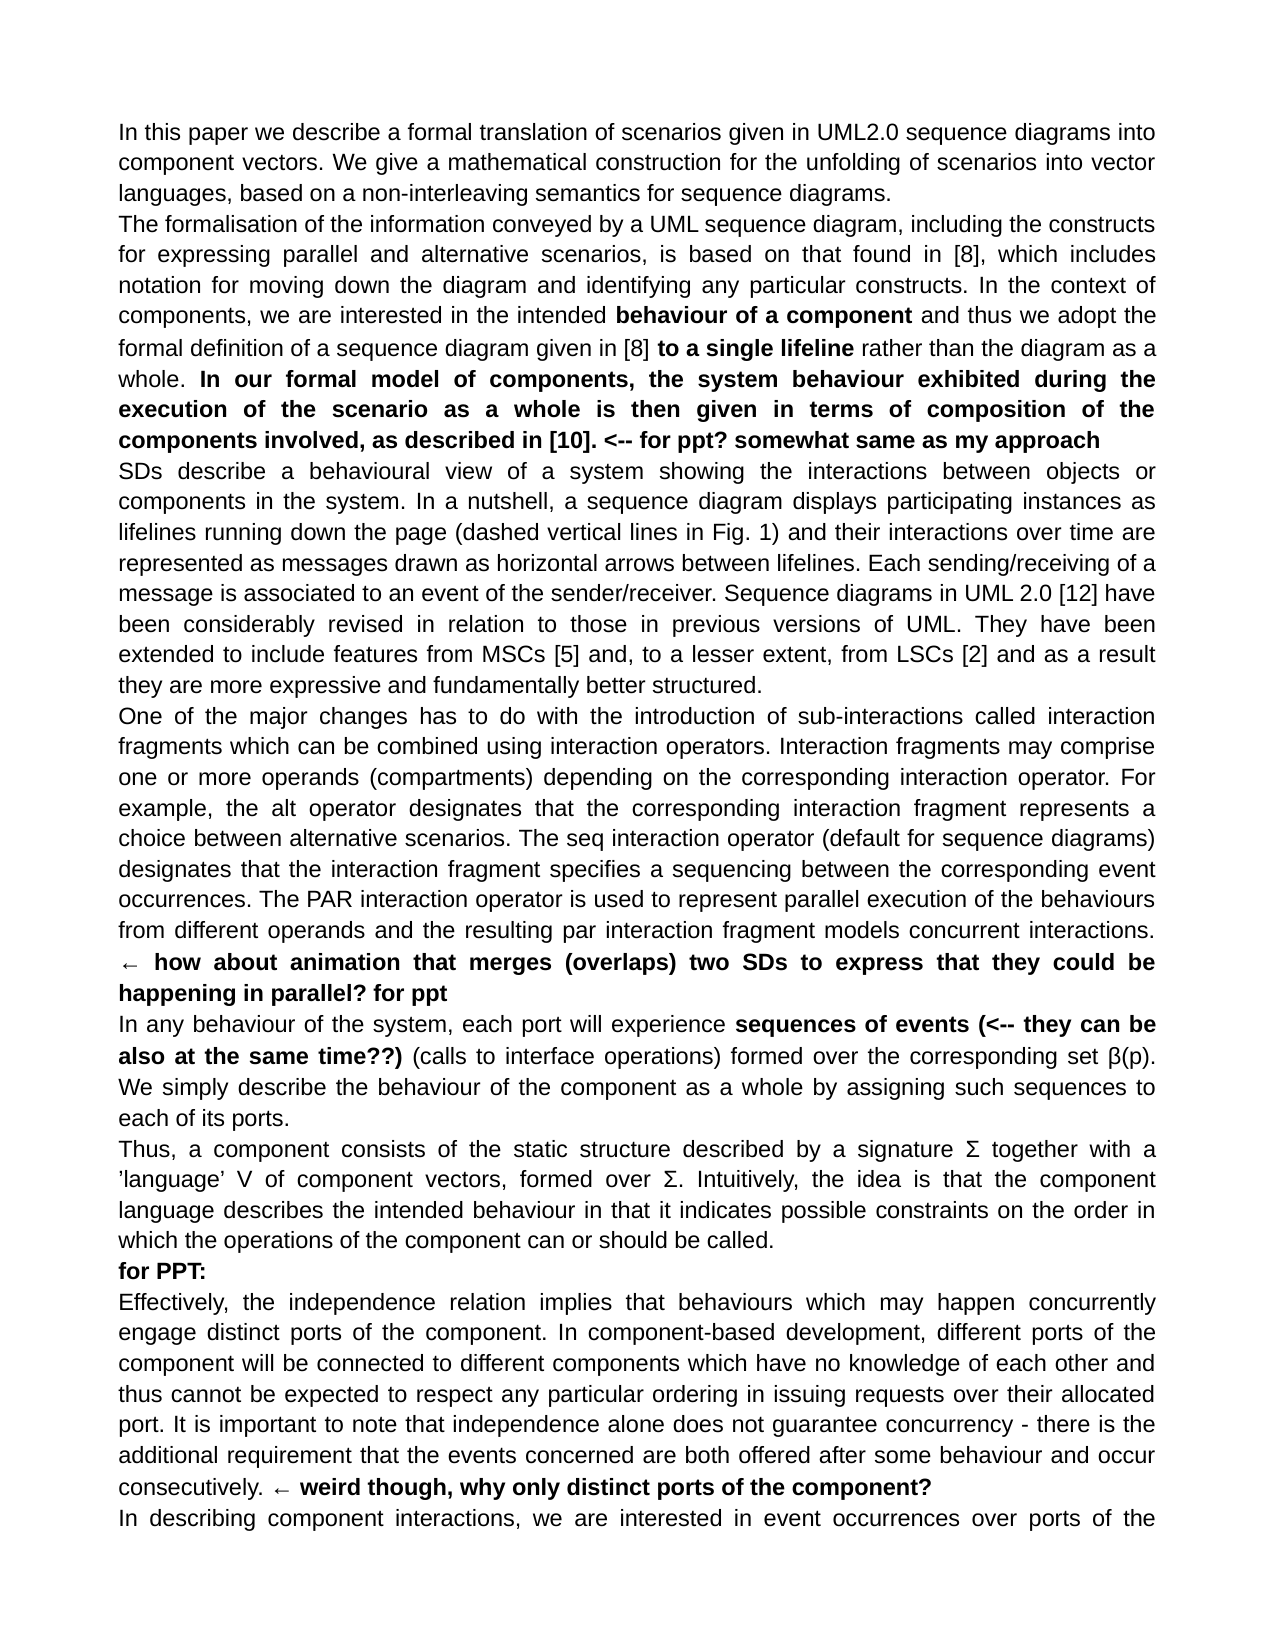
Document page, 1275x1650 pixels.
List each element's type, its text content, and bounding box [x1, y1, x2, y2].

text In this paper we describe a formal translation of scenarios given in UML2.0 sequence diagrams into component vectors. We give a mathematical construction for the unfolding of scenarios into vector languages, based on a non-interleaving semantics for sequence diagrams. [118, 118, 1157, 206]
text The formalisation of the information conveyed by a UML sequence diagram, including the constructs for expressing parallel and alternative scenarios, is based on that found in [8], which includes notation for moving down the diagram and identifying any particular constructs. In the context of components, we are interested in the intended behaviour of a component and thus we adopt the formal definition of a sequence diagram given in [8] to a single lifeline rather than the diagram as a whole. In our formal model of components, the system behaviour exhibited during the execution of the scenario as a whole is then given in terms of composition of the components involved, as described in [10]. <-- for ppt? somewhat same as my approach [118, 210, 1157, 453]
text In any behaviour of the system, each port will experience sequences of events (<-- they can be also at the same time??) (calls to interface operations) formed over the corresponding set β(p). We simply describe the behaviour of the component as a whole by assigning such sequences to each of its ports. [118, 1010, 1157, 1131]
text SDs describe a behavioural view of a system showing the interactions between objects or components in the system. In a nutshell, a sequence diagram displays participating instances as lifelines running down the page (dashed vertical lines in Fig. 1) and their interactions over time are represented as messages drawn as horizontal arrows between lifelines. Each sending/receiving of a message is associated to an event of the sender/receiver. Sequence diagrams in UML 2.0 [12] have been considerably revised in relation to those in previous versions of UML. They have been extended to include features from MSCs [5] and, to a lesser extent, from LSCs [2] and as a result they are more expressive and fundamentally better structured. [118, 457, 1157, 698]
text One of the major changes has to do with the introduction of sub-interactions called interaction fragments which can be combined using interaction operators. Interaction fragments may comprise one or more operands (compartments) depending on the corresponding interaction operator. For example, the alt operator designates that the corresponding interaction fragment represents a choice between alternative scenarios. The seq interaction operator (default for sequence diagrams) designates that the interaction fragment specifies a sequencing between the corresponding event occurrences. The PAR interaction operator is used to represent parallel execution of the behaviours from different operands and the resulting par interaction fragment models concurrent interactions. ← how about animation that merges (overlaps) two SDs to express that they could be happening in parallel? for ppt [118, 702, 1157, 1007]
text Effectively, the independence relation implies that behaviours which may happen concurrently engage distinct ports of the component. In component-based development, different ports of the component will be connected to different components which have no knowledge of each other and thus cannot be expected to respect any particular ordering in issuing requests over their allocated port. It is important to note that independence alone does not guarantee concurrency - there is the additional requirement that the events concerned are both offered after some behaviour and occur consecutively. ← weird though, why only distinct ports of the component? [118, 1288, 1157, 1501]
text for PPT: [118, 1257, 1157, 1284]
text In describing component interactions, we are interested in event occurrences over ports of the [118, 1505, 1157, 1532]
text Thus, a component consists of the static structure described by a signature Σ together with a ’language’ V of component vectors, formed over Σ. Intuitively, the idea is that the component language describes the intended behaviour in that it indicates possible constraints on the order in which the operations of the component can or should be called. [118, 1135, 1157, 1254]
